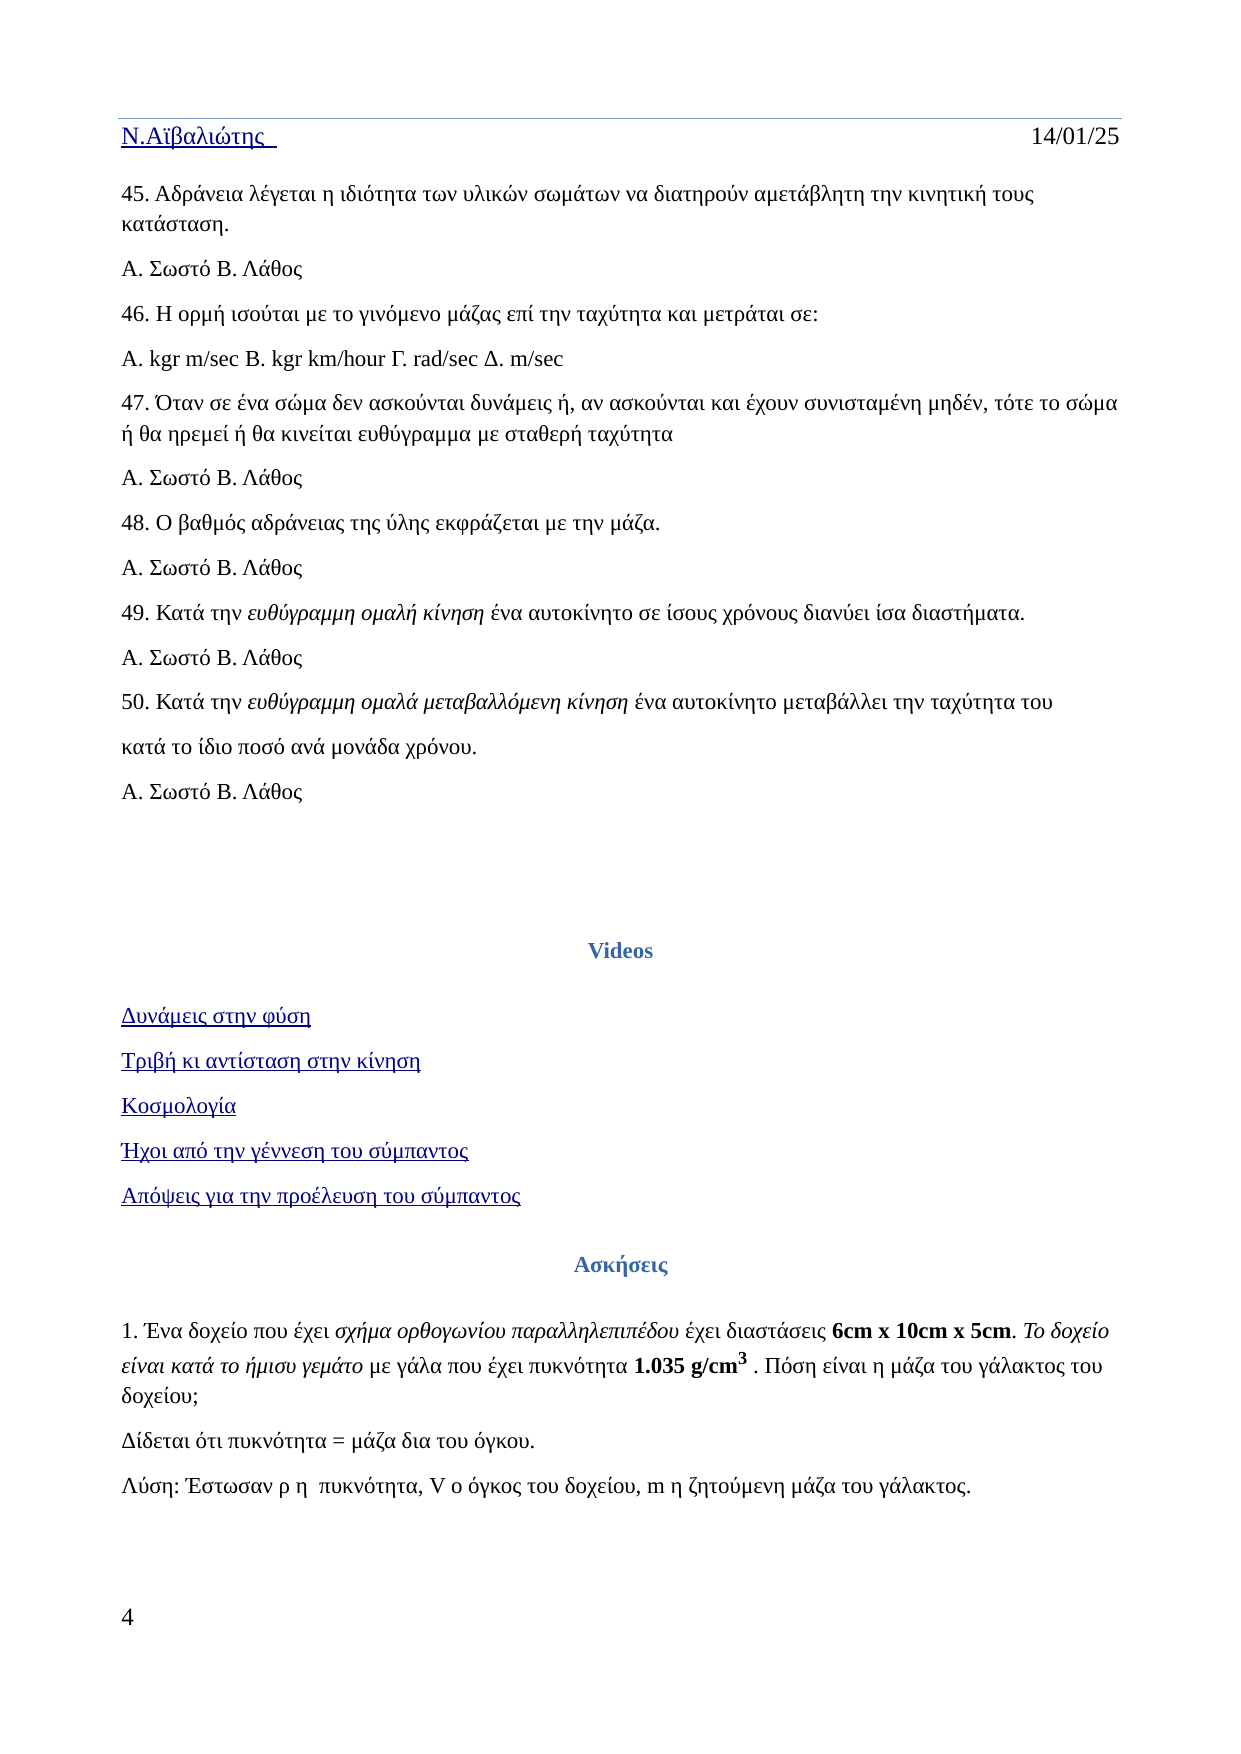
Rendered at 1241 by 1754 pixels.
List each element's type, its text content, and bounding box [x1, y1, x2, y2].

text Ήχοι από την γέννεση του σύμπαντος [121, 1137, 1119, 1163]
text 46. Η ορμή ισούται με το γινόμενο μάζας επί την ταχύτητα και μετράται σε: [121, 300, 1119, 326]
text Α. Σωστό Β. Λάθος [121, 778, 1119, 804]
text 1. Ένα δοχείο που έχει σχήμα ορθογωνίου παραλληλεπιπέδου έχει διαστάσεις 6cm x 10cm x 5cm. Το δοχείο είναι κατά το ήμισυ γεμάτο με γάλα που έχει πυκνότητα 1.035 g/cm3 . Πόση είναι η μάζα του γάλακτος του δοχείου; [121, 1317, 1119, 1409]
text Α. Σωστό Β. Λάθος [121, 464, 1119, 491]
text 47. Όταν σε ένα σώμα δεν ασκούνται δυνάμεις ή, αν ασκούνται και έχουν συνισταμένη μηδέν, τότε το σώμα ή θα ηρεμεί ή θα κινείται ευθύγραμμα με σταθερή ταχύτητα [121, 389, 1119, 446]
text Τριβή κι αντίσταση στην κίνηση [121, 1047, 1119, 1074]
text Λύση: Έστωσαν ρ η πυκνότητα, V ο όγκος του δοχείου, m η ζητούμενη μάζα του γάλακτος. [121, 1472, 1119, 1498]
text 49. Κατά την ευθύγραμμη ομαλή κίνηση ένα αυτοκίνητο σε ίσους χρόνους διανύει ίσα διαστήματα. [121, 599, 1119, 625]
text 50. Κατά την ευθύγραμμη ομαλά μεταβαλλόμενη κίνηση ένα αυτοκίνητο μεταβάλλει την ταχύτητα του [121, 688, 1119, 715]
text Α. kgr m/sec Β. kgr km/hour Γ. rad/sec Δ. m/sec [121, 344, 1119, 371]
text Α. Σωστό Β. Λάθος [121, 554, 1119, 580]
text Δίδεται ότι πυκνότητα = μάζα δια του όγκου. [121, 1427, 1119, 1453]
subtitle Ασκήσεις [121, 1251, 1119, 1278]
text Α. Σωστό Β. Λάθος [121, 643, 1119, 670]
text 45. Αδράνεια λέγεται η ιδιότητα των υλικών σωμάτων να διατηρούν αμετάβλητη την κινητική τους κατάσταση. [121, 180, 1119, 237]
text Κοσμολογία [121, 1092, 1119, 1118]
text Α. Σωστό Β. Λάθος [121, 255, 1119, 281]
text 48. Ο βαθμός αδράνειας της ύλης εκφράζεται με την μάζα. [121, 509, 1119, 536]
text κατά το ίδιο ποσό ανά μονάδα χρόνου. [121, 733, 1119, 759]
text Απόψεις για την προέλευση του σύμπαντος [121, 1182, 1119, 1208]
text Δυνάμεις στην φύση [121, 1002, 1119, 1029]
subtitle Videos [121, 937, 1119, 964]
